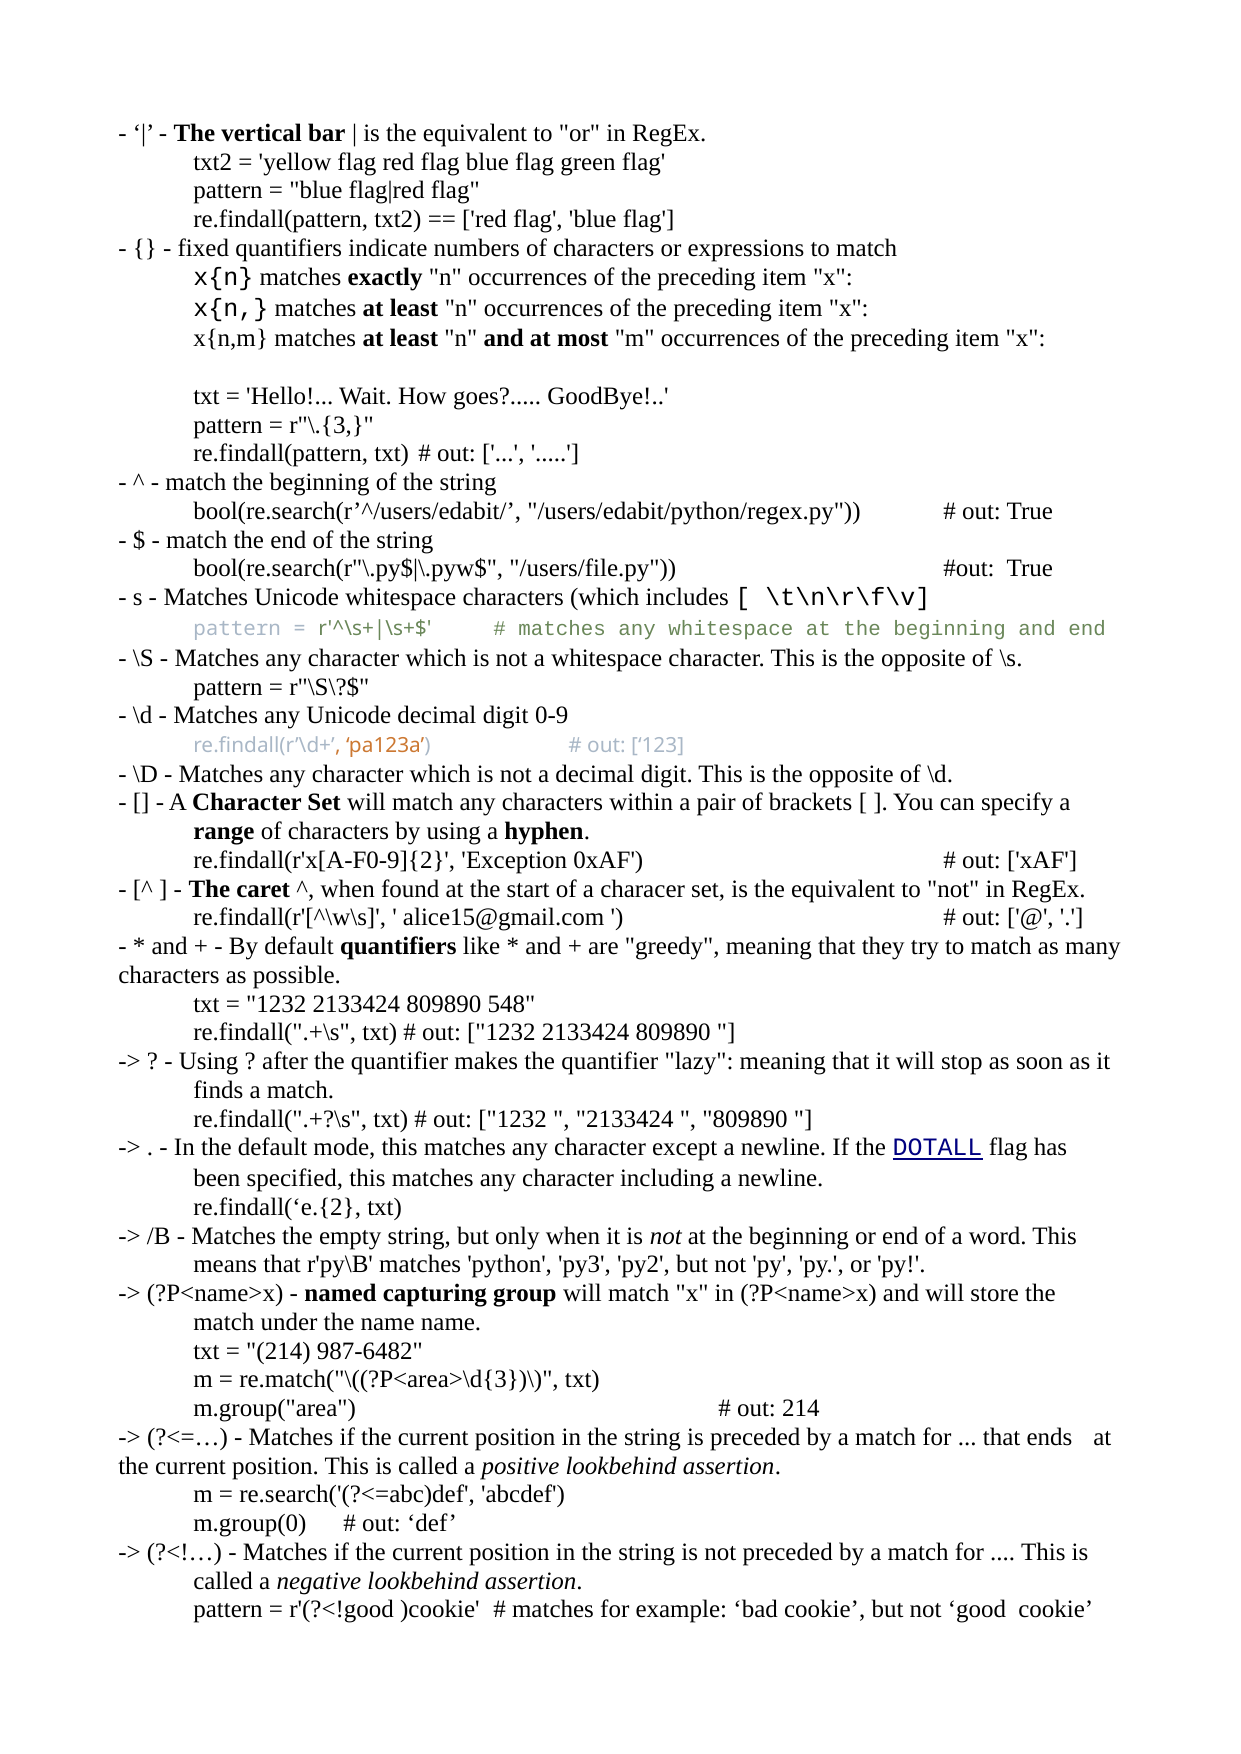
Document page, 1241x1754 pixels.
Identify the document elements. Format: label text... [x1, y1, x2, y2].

text -> (?P<name>x) - named capturing group will match "x" in (?P<name>x) and will store the match under the name name. [118, 1278, 1122, 1336]
text txt = "(214) 987-6482" [118, 1336, 1122, 1364]
text - ‘|’ - The vertical bar | is the equivalent to "or" in RegEx. [118, 118, 1122, 147]
text m.group(0) # out: ‘def’ [118, 1508, 1122, 1537]
text -> (?<!…) - Matches if the current position in the string is not preceded by a match for .... This is called a negative lookbehind assertion. [118, 1537, 1122, 1594]
text - * and + - By default quantifiers like * and + are "greedy", meaning that they try to match as many characters as possible. [118, 931, 1122, 989]
text m = re.match("\((?P<area>\d{3})\)", txt) [118, 1364, 1122, 1393]
text - \S - Matches any character which is not a whitespace character. This is the opposite of \s. [118, 643, 1122, 672]
text - \D - Matches any character which is not a decimal digit. This is the opposite of \d. [118, 759, 1122, 787]
text txt = 'Hello!... Wait. How goes?..... GoodBye!..' pattern = r"\.{3,}" [118, 381, 1122, 438]
text re.findall(r'x[A-F0-9]{2}', 'Exception 0xAF') # out: ['xAF'] [118, 845, 1122, 874]
text bool(re.search(r’^/users/edabit/’, "/users/edabit/python/regex.py")) # out: True [118, 496, 1122, 525]
text re.findall(r’\d+’, ‘pa123a’) # out: [‘123] [118, 729, 1122, 759]
text re.findall(‘e.{2}, txt) [118, 1192, 1122, 1221]
text pattern = r"\S\?$" [118, 672, 1122, 700]
text - [^ ] - The caret ^, when found at the start of a characer set, is the equivalent to "not" in RegEx. [118, 874, 1122, 902]
text -> (?<=…) - Matches if the current position in the string is preceded by a match for ... that ends at the current position. This is called a positive lookbehind assertion. [118, 1422, 1122, 1479]
text txt = "1232 2133424 809890 548" [118, 989, 1122, 1017]
text re.findall(r'[^\w\s]', ' alice15@gmail.com ') # out: ['@', '.'] [118, 902, 1122, 931]
text - s - Matches Unicode whitespace characters (which includes [ \t\n\r\f\v] [118, 582, 1122, 613]
text - \d - Matches any Unicode decimal digit 0-9 [118, 700, 1122, 729]
text -> . - In the default mode, this matches any character except a newline. If the DOTALL flag has been specified, this matches any character including a newline. [118, 1132, 1122, 1192]
text txt2 = 'yellow flag red flag blue flag green flag' [118, 147, 1122, 176]
text pattern = r'(?<!good )cookie' # matches for example: ‘bad cookie’, but not ‘good cookie’ [118, 1594, 1122, 1623]
text - $ - match the end of the string [118, 525, 1122, 553]
text x{n} matches exactly "n" occurrences of the preceding item "x": [118, 262, 1122, 293]
text - ^ - match the beginning of the string [118, 467, 1122, 496]
text pattern = "blue flag|red flag" [118, 176, 1122, 204]
text x{n,m} matches at least "n" and at most "m" occurrences of the preceding item "x": [118, 323, 1122, 352]
text re.findall(pattern, txt) # out: ['...', '.....'] [118, 438, 1122, 467]
text -> ? - Using ? after the quantifier makes the quantifier "lazy": meaning that it will stop as soon as it finds a match. [118, 1046, 1122, 1104]
text re.findall(".+?\s", txt) # out: ["1232 ", "2133424 ", "809890 "] [118, 1104, 1122, 1132]
text - [] - A Character Set will match any characters within a pair of brackets [ ]. You can specify a range of characters by using a hyphen. [118, 787, 1122, 845]
text x{n,} matches at least "n" occurrences of the preceding item "x": [118, 293, 1122, 323]
text m = re.search('(?<=abc)def', 'abcdef') [118, 1479, 1122, 1508]
text pattern = r'^\s+|\s+$' # matches any whitespace at the beginning and end [118, 613, 1122, 643]
text m.group("area") # out: 214 [118, 1393, 1122, 1422]
text - {} - fixed quantifiers indicate numbers of characters or expressions to match [118, 233, 1122, 262]
text bool(re.search(r"\.py$|\.pyw$", "/users/file.py")) #out: True [118, 553, 1122, 582]
text re.findall(pattern, txt2) == ['red flag', 'blue flag'] [118, 204, 1122, 233]
text re.findall(".+\s", txt) # out: ["1232 2133424 809890 "] [118, 1017, 1122, 1046]
text -> /B - Matches the empty string, but only when it is not at the beginning or end of a word. This means that r'py\B' matches 'python', 'py3', 'py2', but not 'py', 'py.', or 'py!'. [118, 1221, 1122, 1278]
